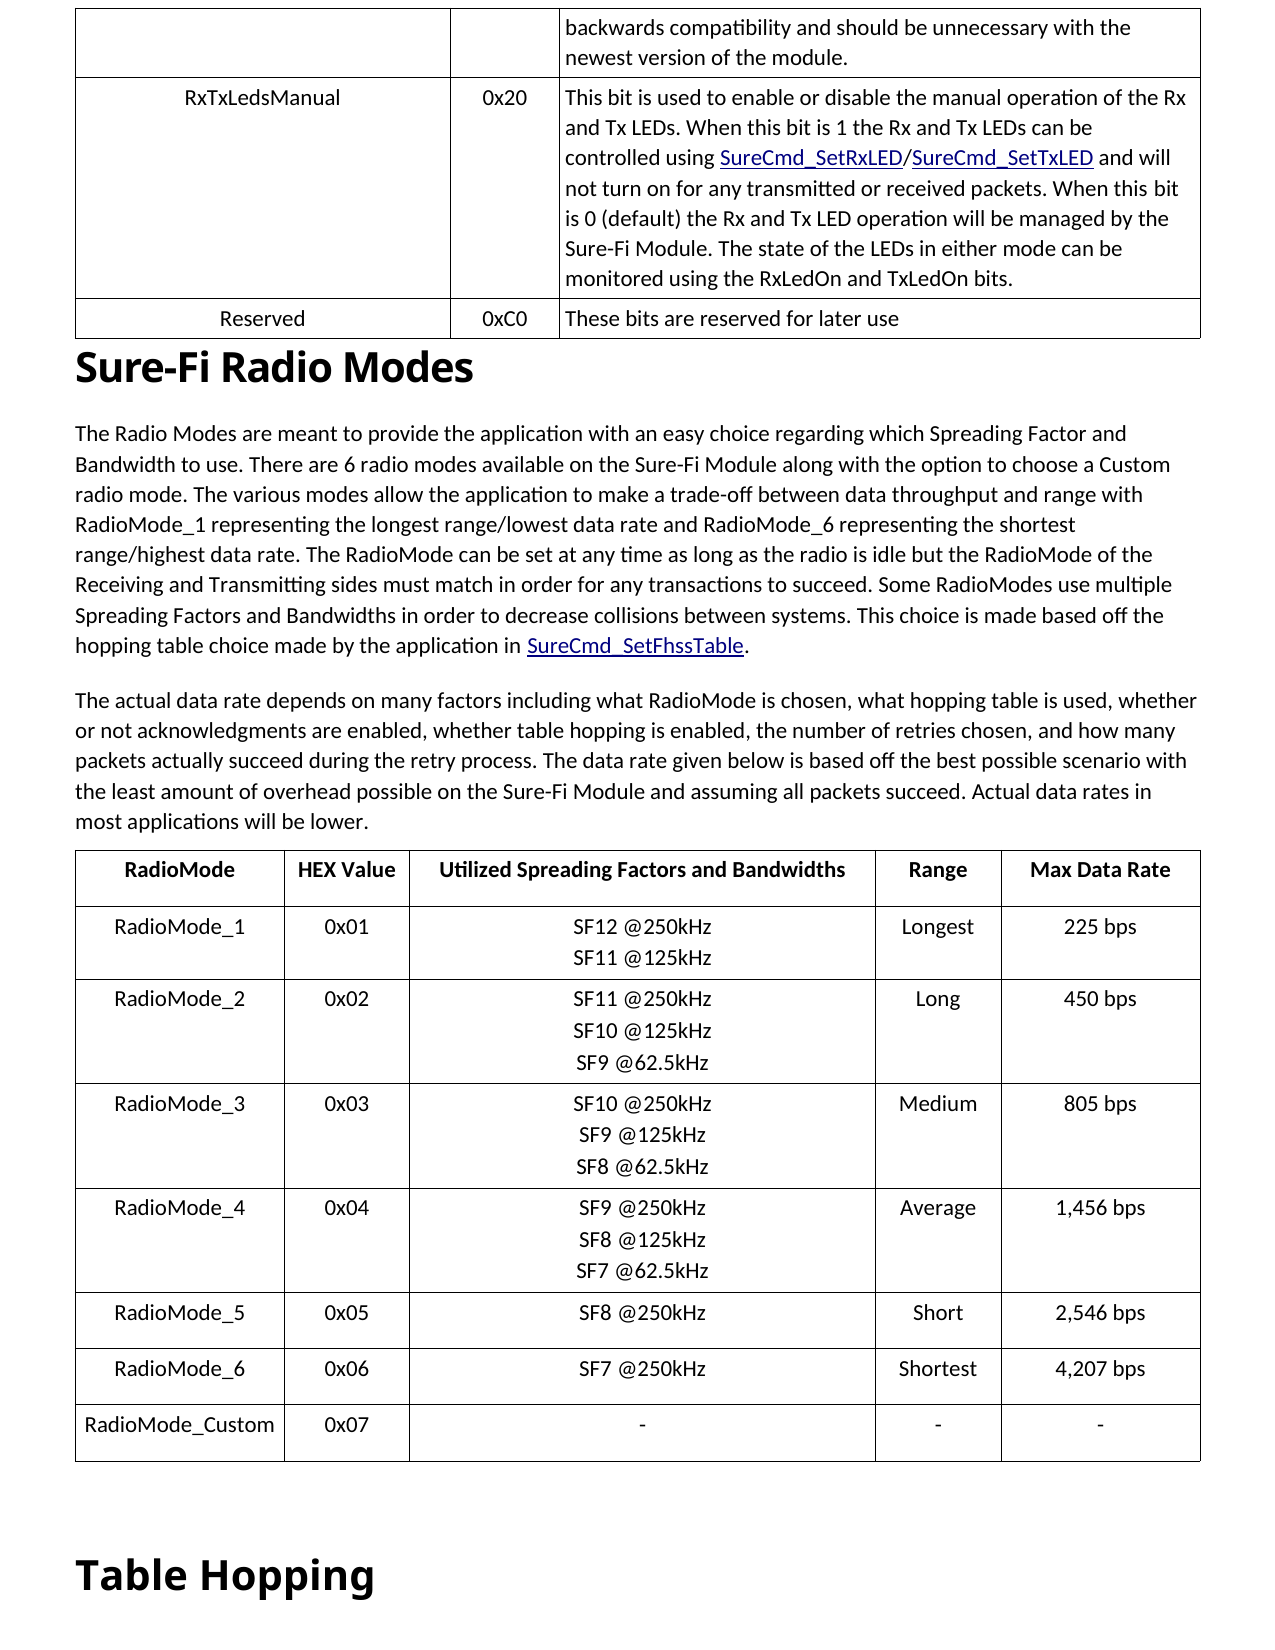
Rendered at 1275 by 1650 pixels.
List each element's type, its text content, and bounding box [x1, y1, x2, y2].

table_header HEX Value [285, 851, 409, 906]
table_cell 0x05 [285, 1293, 409, 1348]
table_cell 0x03 [285, 1084, 409, 1187]
table_cell 0x20 [451, 78, 559, 298]
table_cell SF12 @250kHz SF11 @125kHz [410, 907, 875, 979]
table_cell Average [876, 1189, 1001, 1292]
table_cell Short [876, 1293, 1001, 1348]
table_header Utilized Spreading Factors and Bandwidths [410, 851, 875, 906]
table_cell SF10 @250kHz SF9 @125kHz SF8 @62.5kHz [410, 1084, 875, 1187]
table_header Range [876, 851, 1001, 906]
table_cell 0x04 [285, 1189, 409, 1292]
table_cell RadioMode_2 [76, 980, 284, 1083]
table_cell 0x01 [285, 907, 409, 979]
table_cell RadioMode_5 [76, 1293, 284, 1348]
table_cell SF11 @250kHz SF10 @125kHz SF9 @62.5kHz [410, 980, 875, 1083]
table_cell 0x02 [285, 980, 409, 1083]
title Sure-Fi Radio Modes [75, 339, 1200, 394]
table_cell RadioMode_4 [76, 1189, 284, 1292]
table_cell This bit is used to enable or disable the manual operation of the Rx and Tx LEDs. When this bit is 1 the Rx and Tx LEDs can be controlled using SureCmd_SetRxLED/SureCmd_SetTxLED and will not turn on for any transmitted or received packets. When this bit is 0 (default) the Rx and Tx LED operation will be managed by the Sure-Fi Module. The state of the LEDs in either mode can be monitored using the RxLedOn and TxLedOn bits. [560, 78, 1200, 298]
table_cell 1,456 bps [1002, 1189, 1200, 1292]
table_cell 0x06 [285, 1349, 409, 1404]
subtitle The Radio Modes are meant to provide the application with an easy choice regarding which Spreading Factor and Bandwidth to use. There are 6 radio modes available on the Sure-Fi Module along with the option to choose a Custom radio mode. The various modes allow the application to make a trade-off between data throughput and range with RadioMode_1 representing the longest range/lowest data rate and RadioMode_6 representing the shortest range/highest data rate. The RadioMode can be set at any time as long as the radio is idle but the RadioMode of the Receiving and Transmitting sides must match in order for any transactions to succeed. Some RadioModes use multiple Spreading Factors and Bandwidths in order to decrease collisions between systems. This choice is made based off the hopping table choice made by the application in SureCmd_SetFhssTable. [75, 419, 1200, 659]
table_cell 2,546 bps [1002, 1293, 1200, 1348]
table_cell RadioMode_6 [76, 1349, 284, 1404]
table_cell Longest [876, 907, 1001, 979]
table_cell 450 bps [1002, 980, 1200, 1083]
table_cell 805 bps [1002, 1084, 1200, 1187]
table_cell SF7 @250kHz [410, 1349, 875, 1404]
table_cell Long [876, 980, 1001, 1083]
text Table Hopping [75, 1546, 1200, 1603]
table_cell 4,207 bps [1002, 1349, 1200, 1404]
table_cell Shortest [876, 1349, 1001, 1404]
table_cell 0xC0 [451, 299, 559, 338]
table_cell These bits are reserved for later use [560, 299, 1200, 338]
table_cell Medium [876, 1084, 1001, 1187]
table_cell RadioMode_1 [76, 907, 284, 979]
table_header RadioMode [76, 851, 284, 906]
table_cell - [876, 1405, 1001, 1461]
table_cell - [1002, 1405, 1200, 1461]
subtitle The actual data rate depends on many factors including what RadioMode is chosen, what hopping table is used, whether or not acknowledgments are enabled, whether table hopping is enabled, the number of retries chosen, and how many packets actually succeed during the retry process. The data rate given below is based off the best possible scenario with the least amount of overhead possible on the Sure-Fi Module and assuming all packets succeed. Actual data rates in most applications will be lower. [75, 686, 1200, 835]
table_cell 225 bps [1002, 907, 1200, 979]
table_cell 0x07 [285, 1405, 409, 1461]
table_cell - [410, 1405, 875, 1461]
table_cell RadioMode_3 [76, 1084, 284, 1187]
table_cell backwards compatibility and should be unnecessary with the newest version of the module. [560, 9, 1200, 77]
table_cell SF8 @250kHz [410, 1293, 875, 1348]
table_header Max Data Rate [1002, 851, 1200, 906]
table_cell SF9 @250kHz SF8 @125kHz SF7 @62.5kHz [410, 1189, 875, 1292]
table_cell [76, 9, 450, 77]
table_cell RxTxLedsManual [76, 78, 450, 298]
table_cell RadioMode_Custom [76, 1405, 284, 1461]
table_cell [451, 9, 559, 77]
table_cell Reserved [76, 299, 450, 338]
